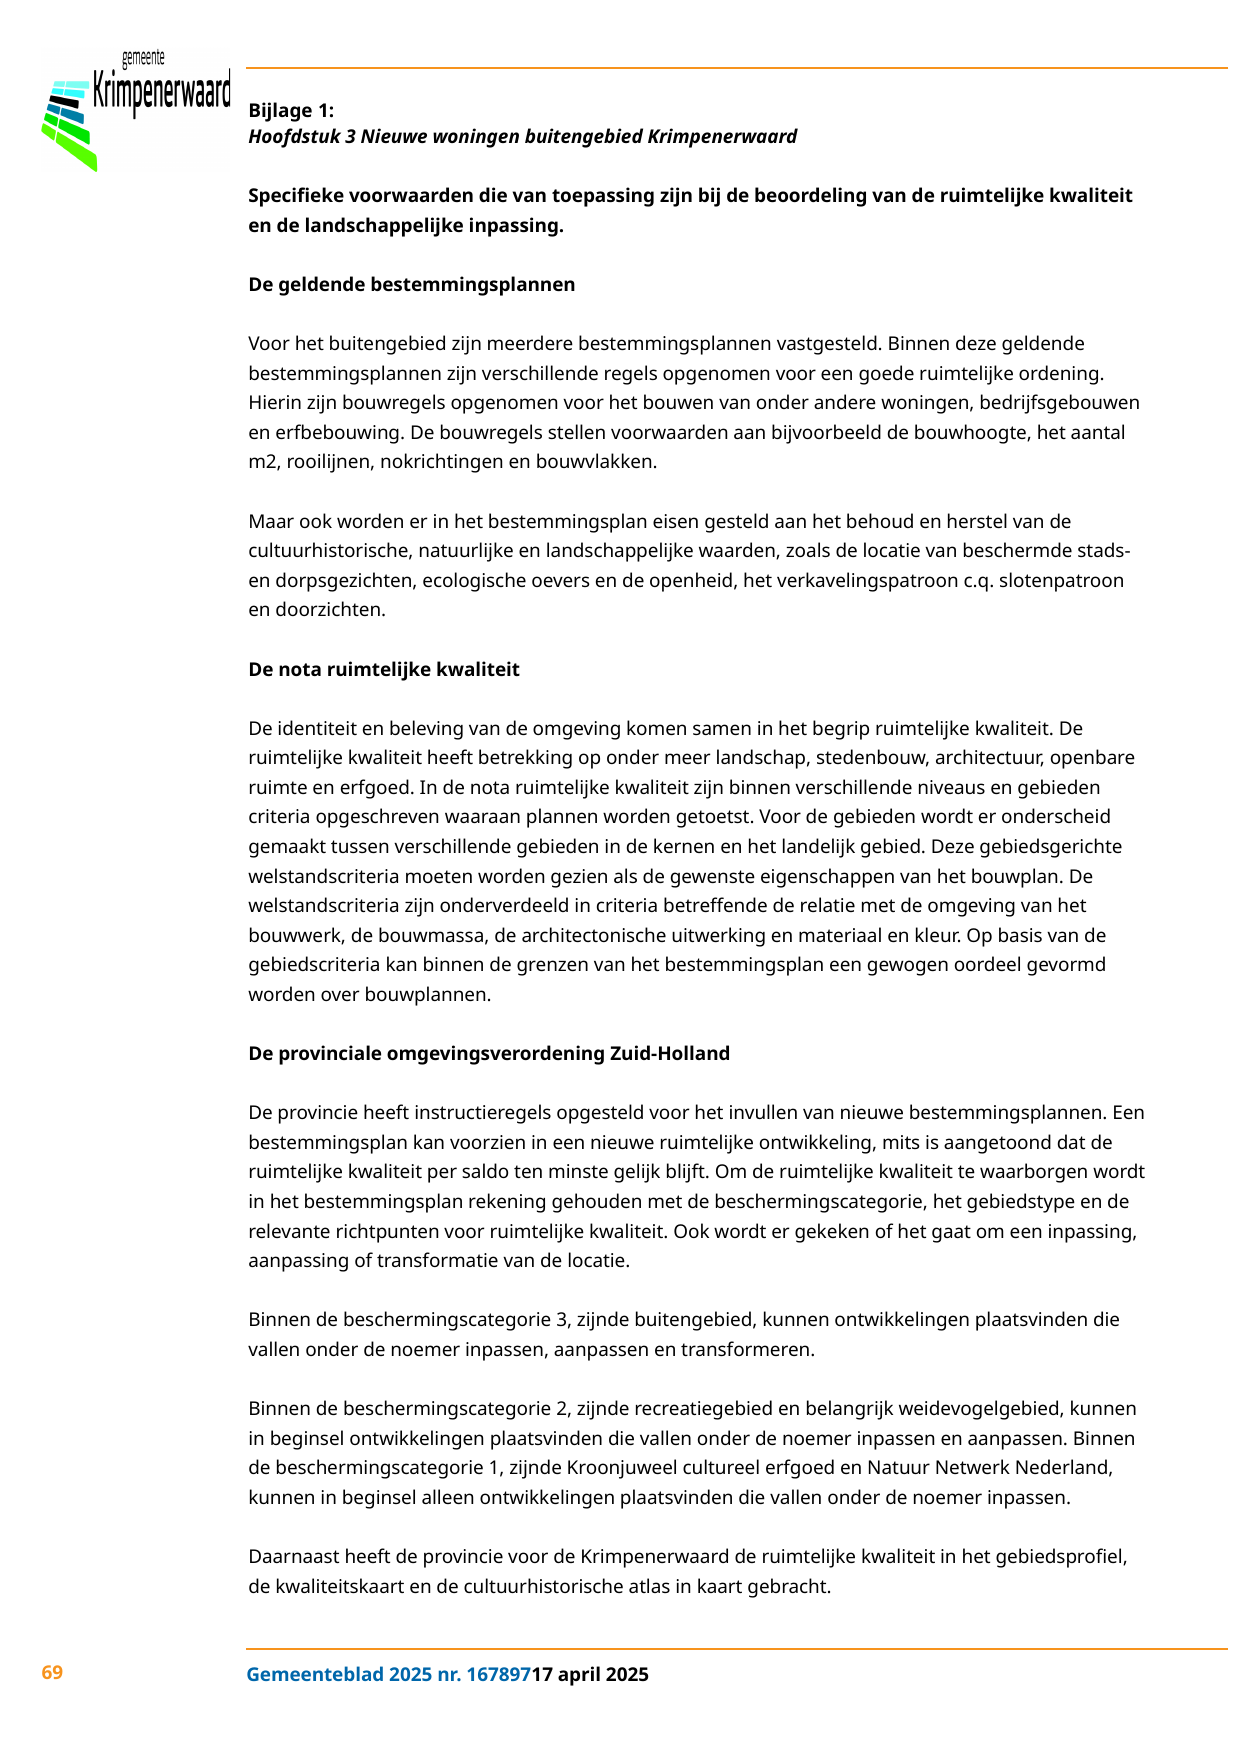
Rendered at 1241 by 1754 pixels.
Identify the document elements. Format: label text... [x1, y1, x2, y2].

text Daarnaast heeft de provincie voor de Krimpenerwaard de ruimtelijke kwaliteit in het gebiedsprofiel, de kwaliteitskaart en de cultuurhistorische atlas in kaart gebracht. [248, 1543, 1152, 1599]
text De identiteit en beleving van de omgeving komen samen in het begrip ruimtelijke kwaliteit. De ruimtelijke kwaliteit heeft betrekking op onder meer landschap, stedenbouw, architectuur, openbare ruimte en erfgoed. In de nota ruimtelijke kwaliteit zijn binnen verschillende niveaus en gebieden criteria opgeschreven waaraan plannen worden getoetst. Voor de gebieden wordt er onderscheid gemaakt tussen verschillende gebieden in de kernen en het landelijk gebied. Deze gebiedsgerichte welstandscriteria moeten worden gezien als de gewenste eigenschappen van het bouwplan. De welstandscriteria zijn onderverdeeld in criteria betreffende de relatie met de omgeving van het bouwwerk, de bouwmassa, de architectonische uitwerking en materiaal en kleur. Op basis van de gebiedscriteria kan binnen de grenzen van het bestemmingsplan een gewogen oordeel gevormd worden over bouwplannen. [248, 715, 1152, 1007]
text De provinciale omgevingsverordening Zuid-Holland [248, 1040, 1152, 1066]
text Binnen de beschermingscategorie 2, zijnde recreatiegebied en belangrijk weidevogelgebied, kunnen in beginsel ontwikkelingen plaatsvinden die vallen onder de noemer inpassen en aanpassen. Binnen de beschermingscategorie 1, zijnde Kroonjuweel cultureel erfgoed en Natuur Netwerk Nederland, kunnen in beginsel alleen ontwikkelingen plaatsvinden die vallen onder de noemer inpassen. [248, 1395, 1152, 1510]
text De geldende bestemmingsplannen [248, 271, 1152, 297]
text De nota ruimtelijke kwaliteit [248, 656, 1152, 682]
picture [41, 47, 231, 172]
text Bijlage 1: [248, 95, 1152, 123]
text Maar ook worden er in het bestemmingsplan eisen gesteld aan het behoud en herstel van de cultuurhistorische, natuurlijke en landschappelijke waarden, zoals de locatie van beschermde stads-en dorpsgezichten, ecologische oevers en de openheid, het verkavelingspatroon c.q. slotenpatroon en doorzichten. [248, 508, 1152, 622]
text De provincie heeft instructieregels opgesteld voor het invullen van nieuwe bestemmingsplannen. Een bestemmingsplan kan voorzien in een nieuwe ruimtelijke ontwikkeling, mits is aangetoond dat de ruimtelijke kwaliteit per saldo ten minste gelijk blijft. Om de ruimtelijke kwaliteit te waarborgen wordt in het bestemmingsplan rekening gehouden met de beschermingscategorie, het gebiedstype en de relevante richtpunten voor ruimtelijke kwaliteit. Ook wordt er gekeken of het gaat om een inpassing, aanpassing of transformatie van de locatie. [248, 1099, 1152, 1273]
text Binnen de beschermingscategorie 3, zijnde buitengebied, kunnen ontwikkelingen plaatsvinden die vallen onder de noemer inpassen, aanpassen en transformeren. [248, 1307, 1152, 1362]
text Voor het buitengebied zijn meerdere bestemmingsplannen vastgesteld. Binnen deze geldende bestemmingsplannen zijn verschillende regels opgenomen voor een goede ruimtelijke ordening. Hierin zijn bouwregels opgenomen voor het bouwen van onder andere woningen, bedrijfsgebouwen en erfbebouwing. De bouwregels stellen voorwaarden aan bijvoorbeeld de bouwhoogte, het aantal m2, rooilijnen, nokrichtingen en bouwvlakken. [248, 330, 1152, 474]
text Specifieke voorwaarden die van toepassing zijn bij de beoordeling van de ruimtelijke kwaliteit en de landschappelijke inpassing. [248, 182, 1152, 238]
text Hoofdstuk 3 Nieuwe woningen buitengebied Krimpenerwaard [248, 123, 1152, 149]
